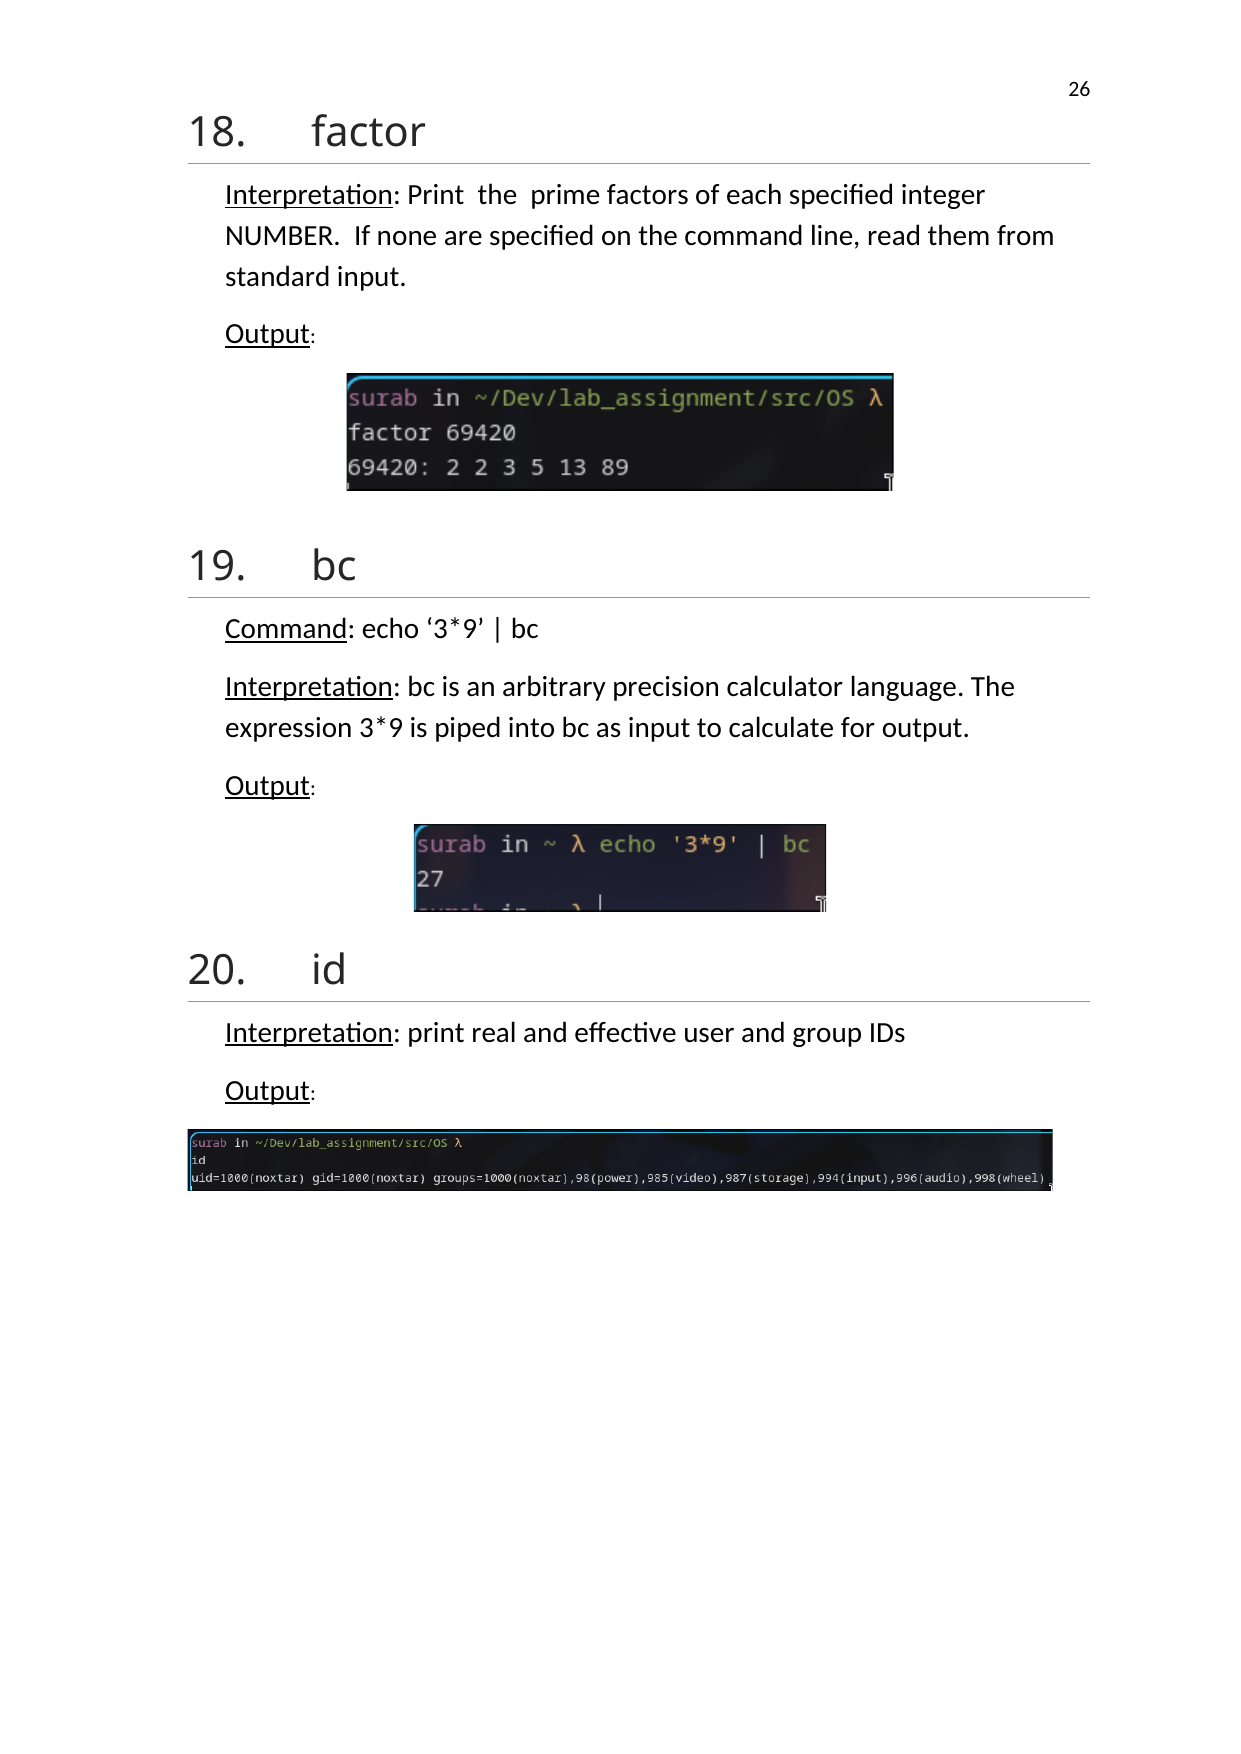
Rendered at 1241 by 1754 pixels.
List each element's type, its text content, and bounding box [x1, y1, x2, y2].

text Interpretation: print real and effective user and group IDs [225, 1014, 1090, 1050]
text Output: [225, 316, 1090, 351]
picture [346, 373, 894, 491]
text Output: [225, 767, 1090, 802]
text Command: echo ‘3*9’ | bc [225, 610, 1090, 646]
picture [187, 1129, 1053, 1191]
picture [413, 824, 827, 912]
subtitle factor [187, 102, 1090, 164]
text Output: [225, 1072, 1090, 1107]
subtitle bc [187, 536, 1090, 598]
text Interpretation: Print the prime factors of each specified integer NUMBER. If none are specified on the command line, read them from standard input. [225, 176, 1090, 294]
subtitle id [187, 939, 1090, 1002]
text Interpretation: bc is an arbitrary precision calculator language. The expression 3*9 is piped into bc as input to calculate for output. [225, 668, 1090, 744]
